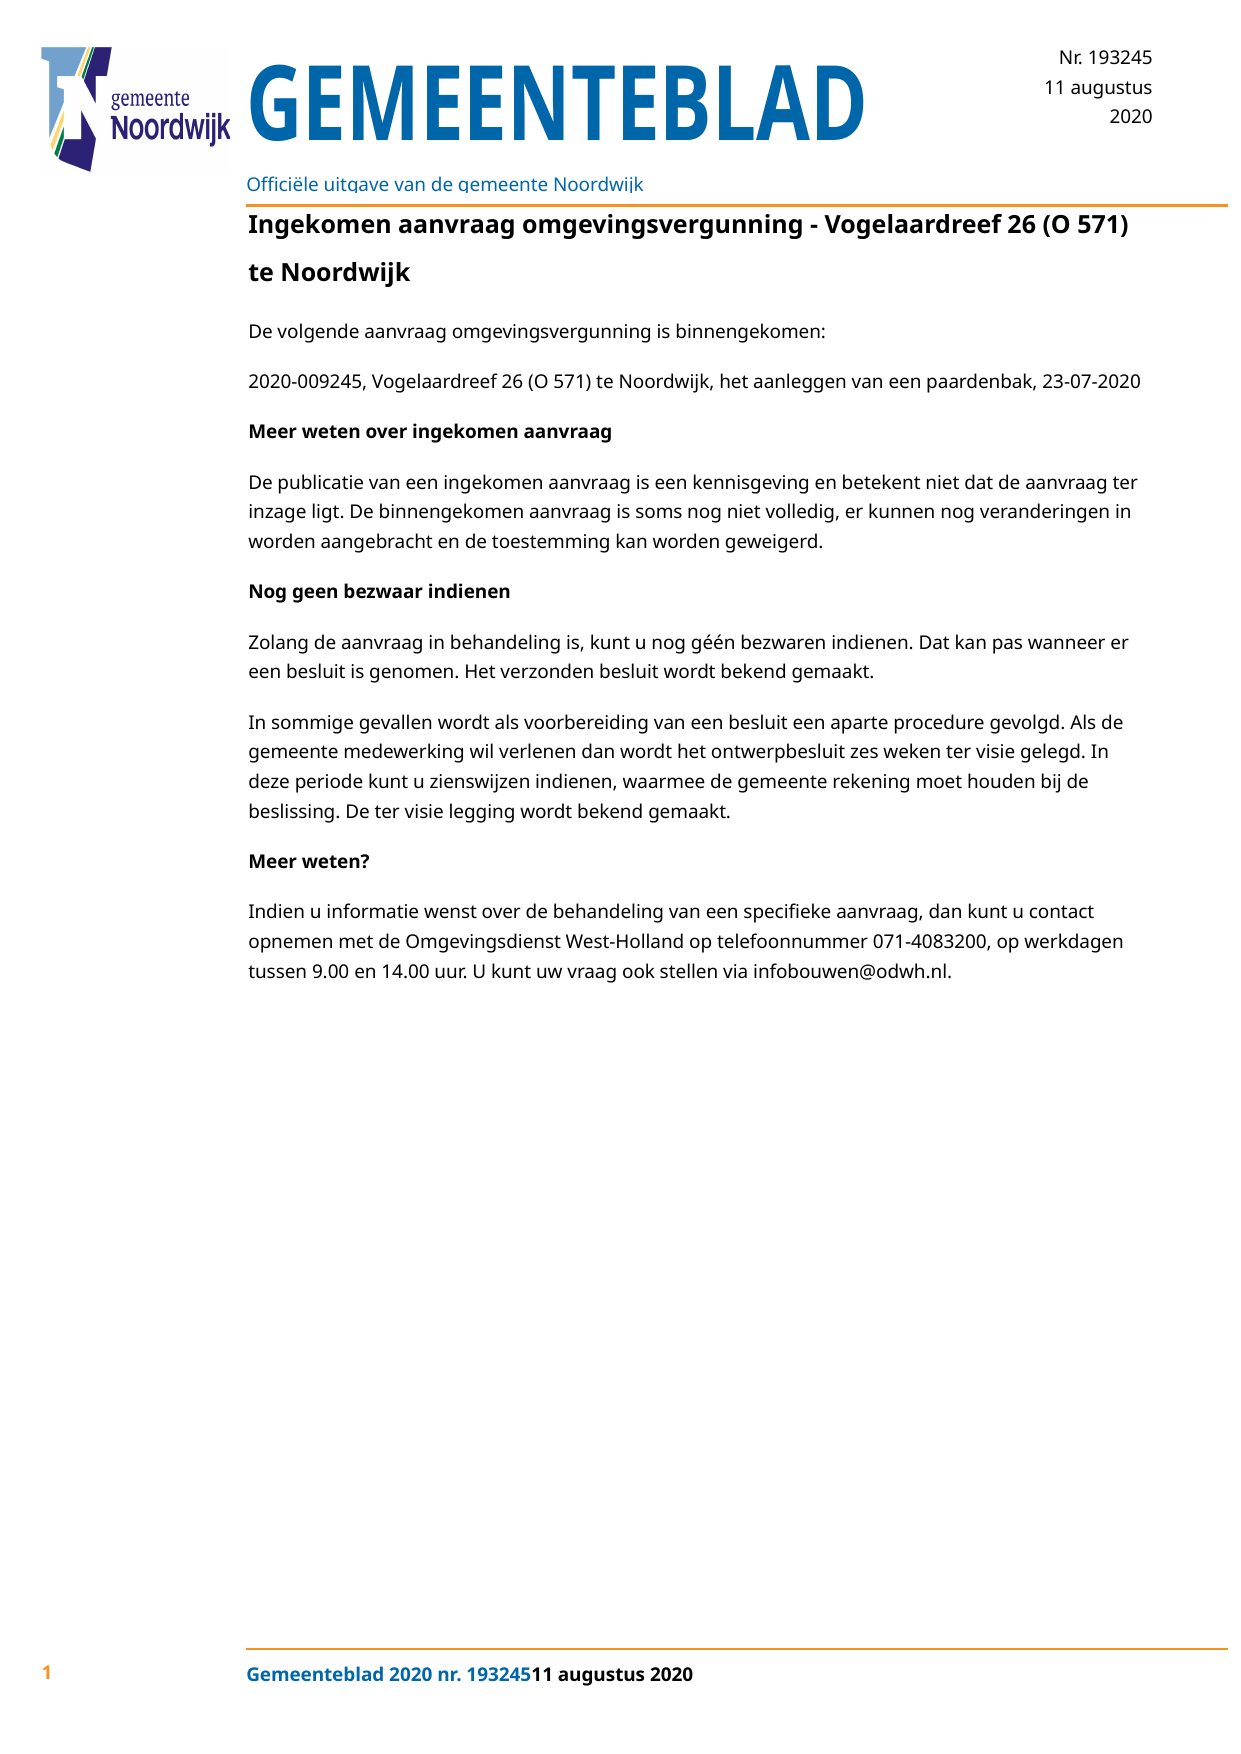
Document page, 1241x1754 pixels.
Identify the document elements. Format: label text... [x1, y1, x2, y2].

picture [41, 47, 231, 172]
text In sommige gevallen wordt als voorbereiding van een besluit een aparte procedure gevolgd. Als de gemeente medewerking wil verlenen dan wordt het ontwerpbesluit zes weken ter visie gelegd. In deze periode kunt u zienswijzen indienen, waarmee de gemeente rekening moet houden bij de beslissing. De ter visie legging wordt bekend gemaakt. [248, 709, 1152, 824]
text Ingekomen aanvraag omgevingsvergunning - Vogelaardreef 26 (O 571) te Noordwijk [248, 207, 1152, 288]
text Indien u informatie wenst over de behandeling van een specifieke aanvraag, dan kunt u contact opnemen met de Omgevingsdienst West-Holland op telefoonnummer 071-4083200, op werkdagen tussen 9.00 en 14.00 uur. U kunt uw vraag ook stellen via infobouwen@odwh.nl. [248, 899, 1152, 984]
text Zolang de aanvraag in behandeling is, kunt u nog géén bezwaren indienen. Dat kan pas wanneer er een besluit is genomen. Het verzonden besluit wordt bekend gemaakt. [248, 629, 1152, 684]
text Meer weten over ingekomen aanvraag [248, 419, 1152, 444]
text Meer weten? [248, 848, 1152, 874]
text Nog geen bezwaar indienen [248, 579, 1152, 604]
text 2020-009245, Vogelaardreef 26 (O 571) te Noordwijk, het aanleggen van een paardenbak, 23-07-2020 [248, 368, 1152, 394]
text De volgende aanvraag omgevingsvergunning is binnengekomen: [248, 318, 1152, 344]
text De publicatie van een ingekomen aanvraag is een kennisgeving en betekent niet dat de aanvraag ter inzage ligt. De binnengekomen aanvraag is soms nog niet volledig, er kunnen nog veranderingen in worden aangebracht en de toestemming kan worden geweigerd. [248, 469, 1152, 554]
